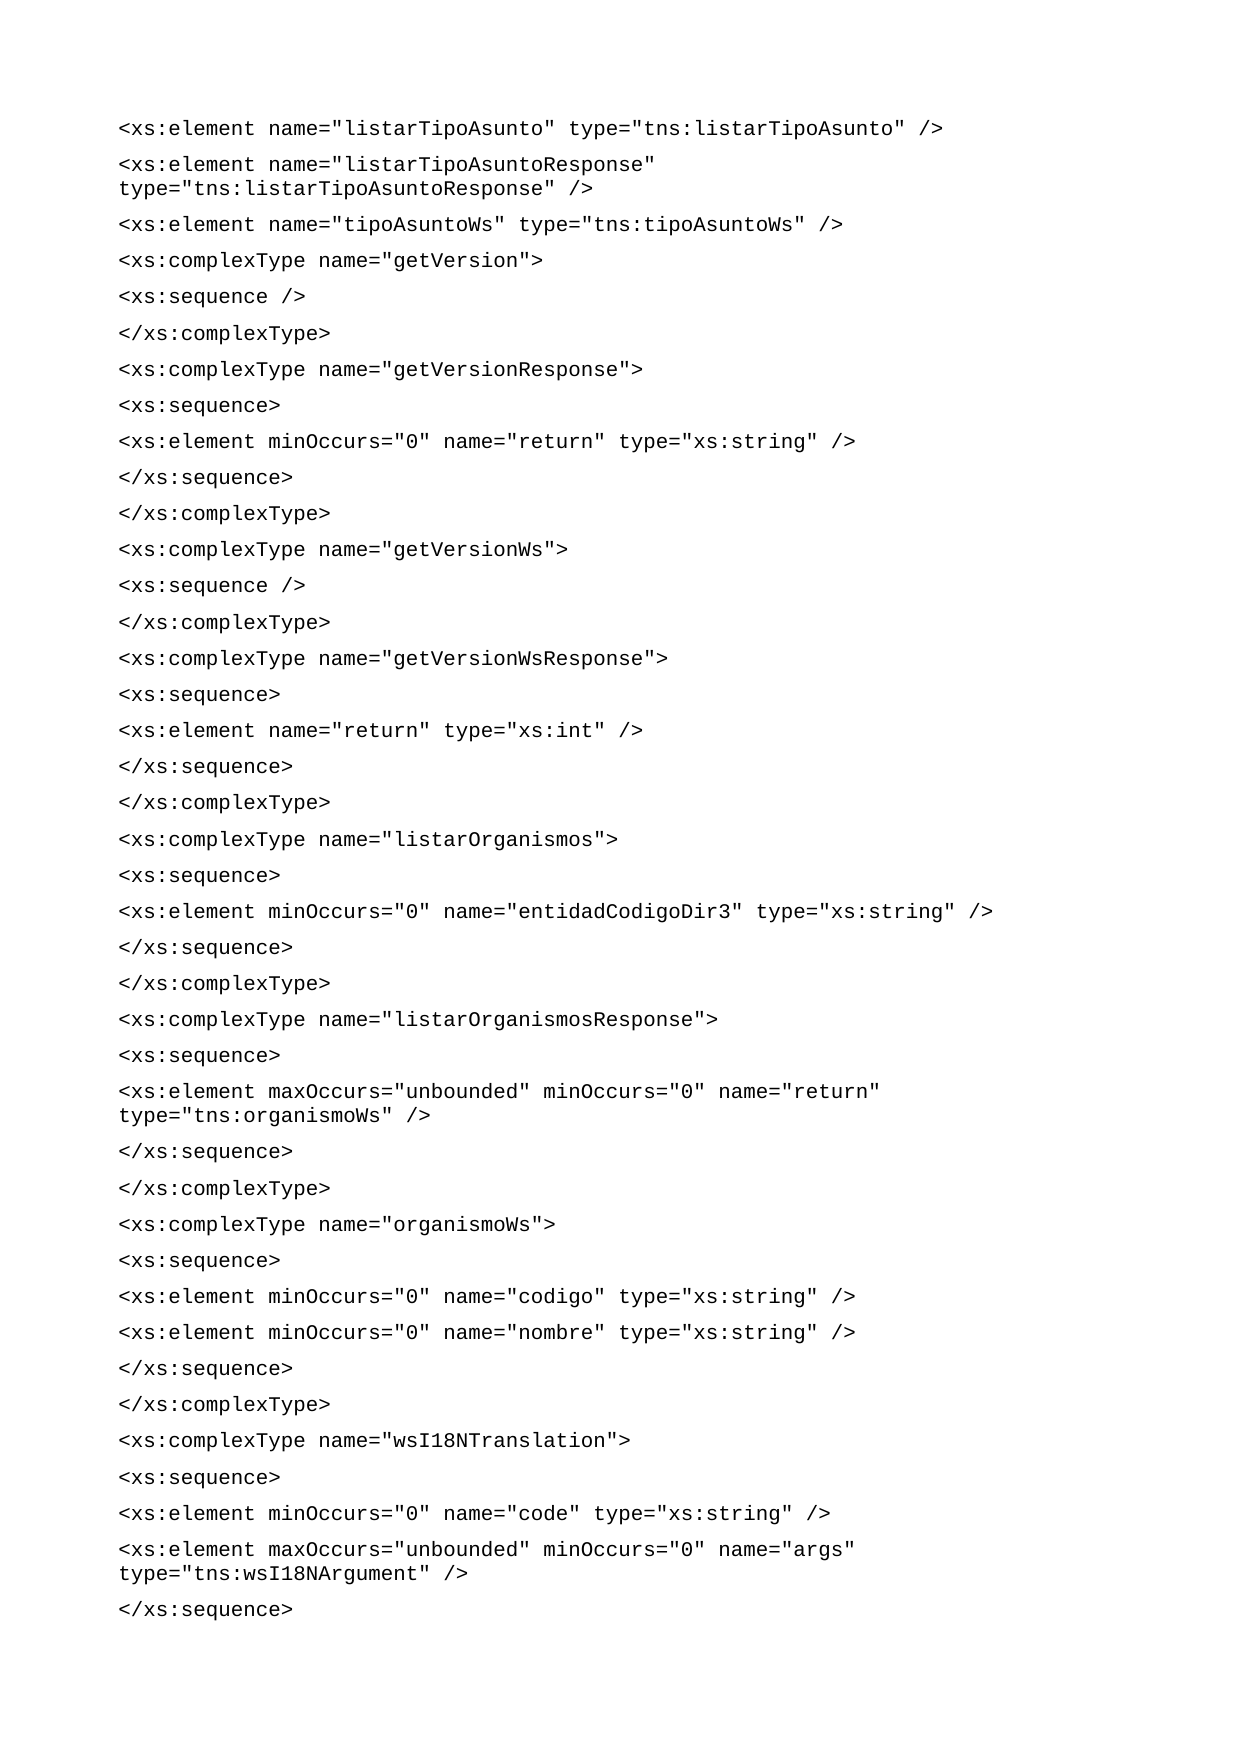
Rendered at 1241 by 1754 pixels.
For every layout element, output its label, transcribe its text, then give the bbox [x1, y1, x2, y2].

text <xs:sequence /> [118, 576, 1122, 599]
text <xs:element minOccurs="0" name="return" type="xs:string" /> [118, 431, 1122, 454]
text <xs:element maxOccurs="unbounded" minOccurs="0" name="args" type="tns:wsI18NArgument" /> [118, 1539, 1122, 1586]
text <xs:sequence /> [118, 286, 1122, 310]
text <xs:element name="listarTipoAsuntoResponse" type="tns:listarTipoAsuntoResponse" /> [118, 154, 1122, 202]
text <xs:sequence> [118, 1250, 1122, 1273]
text </xs:complexType> [118, 1394, 1122, 1418]
text <xs:sequence> [118, 684, 1122, 708]
text </xs:complexType> [118, 1177, 1122, 1201]
text <xs:sequence> [118, 1467, 1122, 1490]
text </xs:complexType> [118, 612, 1122, 635]
text <xs:complexType name="organismoWs"> [118, 1214, 1122, 1237]
text </xs:sequence> [118, 467, 1122, 491]
text <xs:element name="return" type="xs:int" /> [118, 720, 1122, 744]
text </xs:sequence> [118, 1141, 1122, 1165]
text <xs:complexType name="getVersionResponse"> [118, 359, 1122, 382]
text <xs:element minOccurs="0" name="codigo" type="xs:string" /> [118, 1286, 1122, 1309]
text <xs:sequence> [118, 395, 1122, 418]
text </xs:sequence> [118, 1599, 1122, 1622]
text <xs:complexType name="listarOrganismosResponse"> [118, 1009, 1122, 1033]
text <xs:complexType name="getVersionWsResponse"> [118, 648, 1122, 671]
text <xs:element minOccurs="0" name="nombre" type="xs:string" /> [118, 1322, 1122, 1346]
text </xs:complexType> [118, 322, 1122, 346]
text <xs:complexType name="listarOrganismos"> [118, 828, 1122, 852]
text <xs:element minOccurs="0" name="entidadCodigoDir3" type="xs:string" /> [118, 901, 1122, 924]
text <xs:complexType name="wsI18NTranslation"> [118, 1431, 1122, 1454]
text <xs:element maxOccurs="unbounded" minOccurs="0" name="return" type="tns:organismoWs" /> [118, 1082, 1122, 1129]
text <xs:element name="tipoAsuntoWs" type="tns:tipoAsuntoWs" /> [118, 214, 1122, 238]
text <xs:sequence> [118, 1045, 1122, 1069]
text <xs:complexType name="getVersionWs"> [118, 539, 1122, 563]
text <xs:element name="listarTipoAsunto" type="tns:listarTipoAsunto" /> [118, 118, 1122, 142]
text <xs:element minOccurs="0" name="code" type="xs:string" /> [118, 1503, 1122, 1526]
text <xs:sequence> [118, 865, 1122, 888]
text </xs:complexType> [118, 503, 1122, 527]
text </xs:complexType> [118, 973, 1122, 997]
text </xs:sequence> [118, 1358, 1122, 1382]
text </xs:sequence> [118, 937, 1122, 961]
text </xs:complexType> [118, 792, 1122, 816]
text <xs:complexType name="getVersion"> [118, 250, 1122, 274]
text </xs:sequence> [118, 756, 1122, 780]
